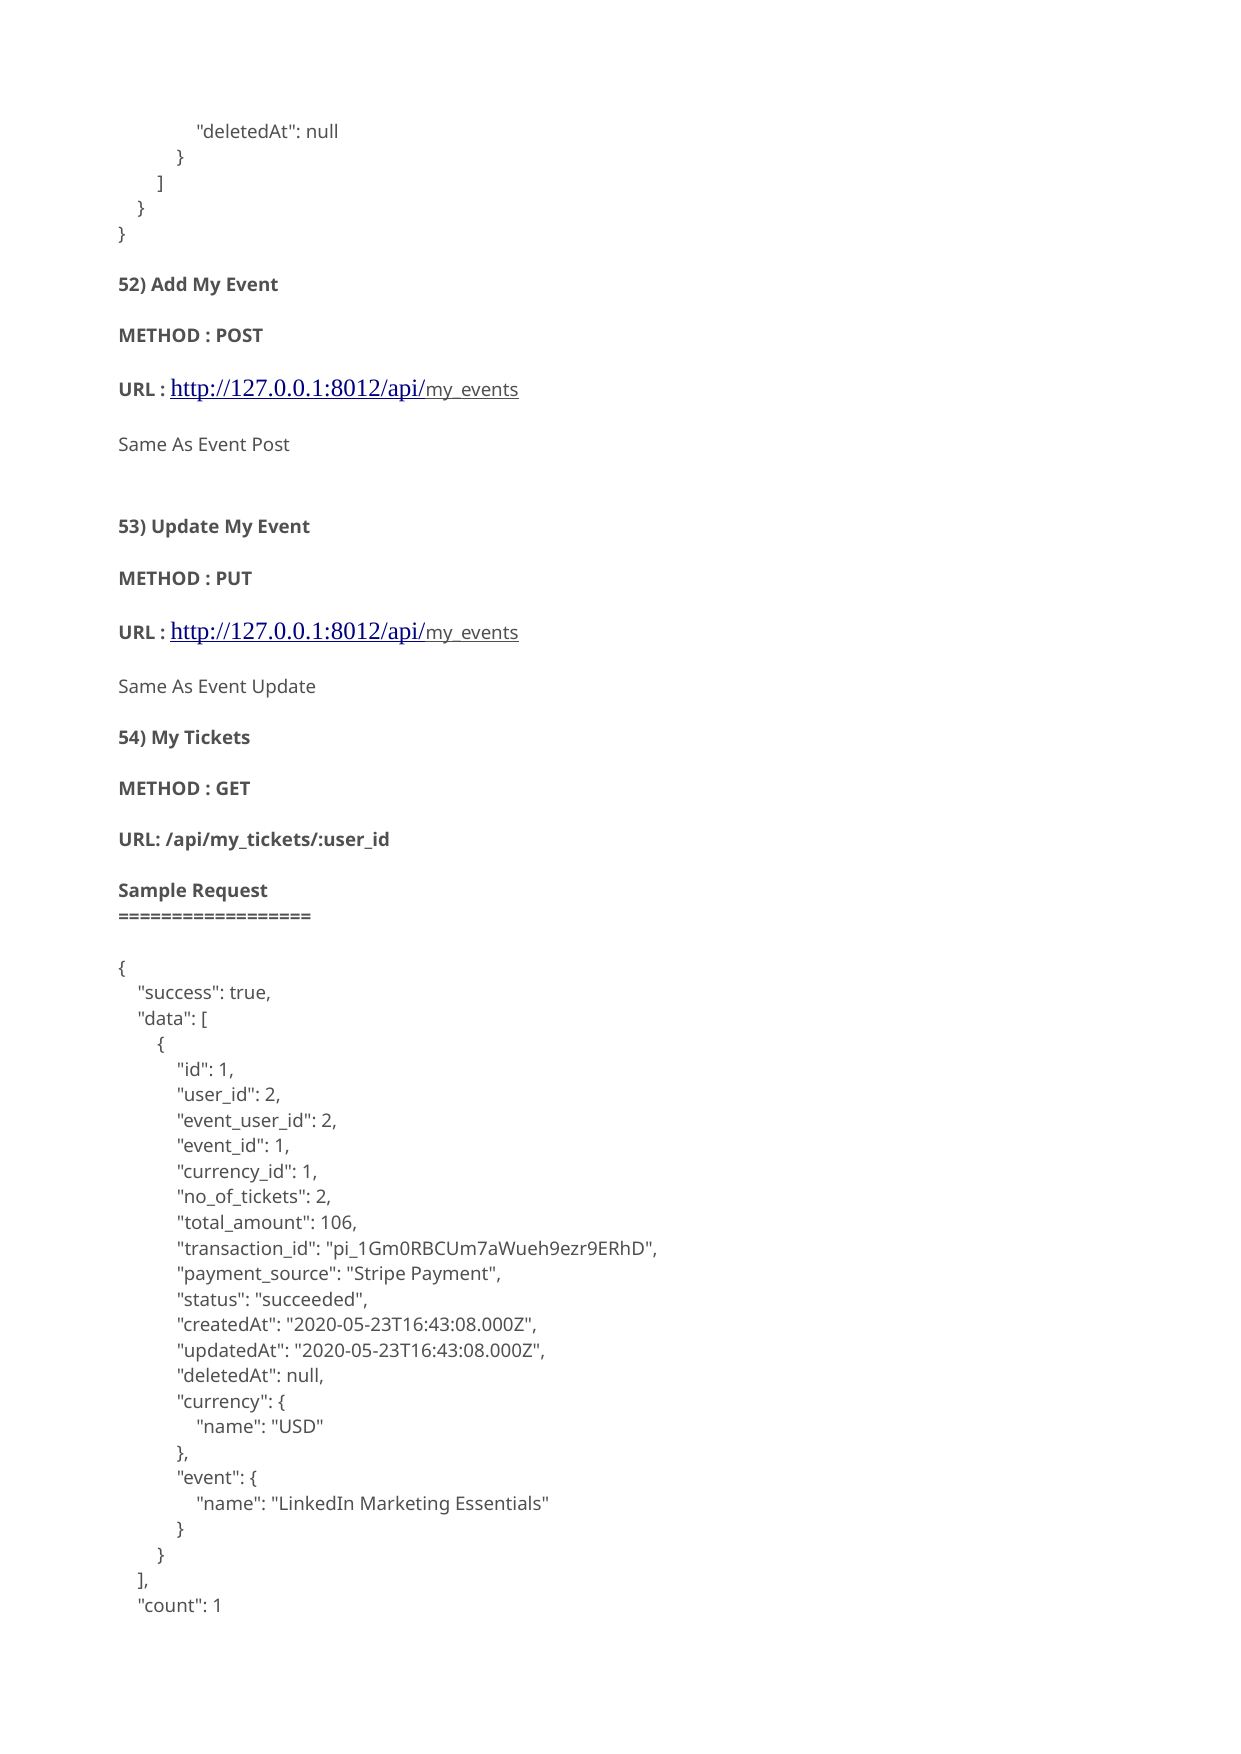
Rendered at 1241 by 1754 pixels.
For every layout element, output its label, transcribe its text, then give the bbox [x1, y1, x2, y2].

text METHOD : GET [118, 776, 1122, 801]
text "payment_source": "Stripe Payment", [118, 1260, 1122, 1286]
text "success": true, [118, 980, 1122, 1005]
text 52) Add My Event [118, 271, 1122, 297]
text "transaction_id": "pi_1Gm0RBCUm7aWueh9ezr9ERhD", [118, 1235, 1122, 1260]
text "deletedAt": null [118, 118, 1122, 144]
text 53) Update My Event [118, 514, 1122, 539]
text "createdAt": "2020-05-23T16:43:08.000Z", [118, 1311, 1122, 1337]
text "count": 1 [118, 1592, 1122, 1618]
text } [118, 1516, 1122, 1541]
text "no_of_tickets": 2, [118, 1184, 1122, 1209]
text Sample Request [118, 878, 1122, 903]
text "user_id": 2, [118, 1082, 1122, 1107]
text "name": "LinkedIn Marketing Essentials" [118, 1490, 1122, 1516]
text "event_id": 1, [118, 1133, 1122, 1158]
text "deletedAt": null, [118, 1362, 1122, 1388]
text ] [118, 169, 1122, 195]
text { [118, 954, 1122, 980]
text } [118, 220, 1122, 246]
text "data": [ [118, 1005, 1122, 1031]
text METHOD : PUT [118, 565, 1122, 590]
text METHOD : POST [118, 322, 1122, 348]
text "currency_id": 1, [118, 1158, 1122, 1184]
text "total_amount": 106, [118, 1209, 1122, 1235]
text } [118, 1541, 1122, 1567]
text "id": 1, [118, 1056, 1122, 1082]
text "status": "succeeded", [118, 1286, 1122, 1311]
text Same As Event Post [118, 431, 1122, 456]
text }, [118, 1439, 1122, 1464]
text } [118, 195, 1122, 220]
text ], [118, 1567, 1122, 1592]
text "event": { [118, 1464, 1122, 1490]
text "event_user_id": 2, [118, 1107, 1122, 1133]
text URL : http://127.0.0.1:8012/api/my_events [118, 616, 1122, 645]
text ================== [118, 903, 1122, 929]
text "currency": { [118, 1388, 1122, 1413]
text } [118, 144, 1122, 169]
text Same As Event Update [118, 673, 1122, 699]
text URL : http://127.0.0.1:8012/api/my_events [118, 373, 1122, 402]
text 54) My Tickets [118, 724, 1122, 750]
text "name": "USD" [118, 1413, 1122, 1439]
text { [118, 1031, 1122, 1056]
text "updatedAt": "2020-05-23T16:43:08.000Z", [118, 1337, 1122, 1362]
text URL: /api/my_tickets/:user_id [118, 827, 1122, 852]
